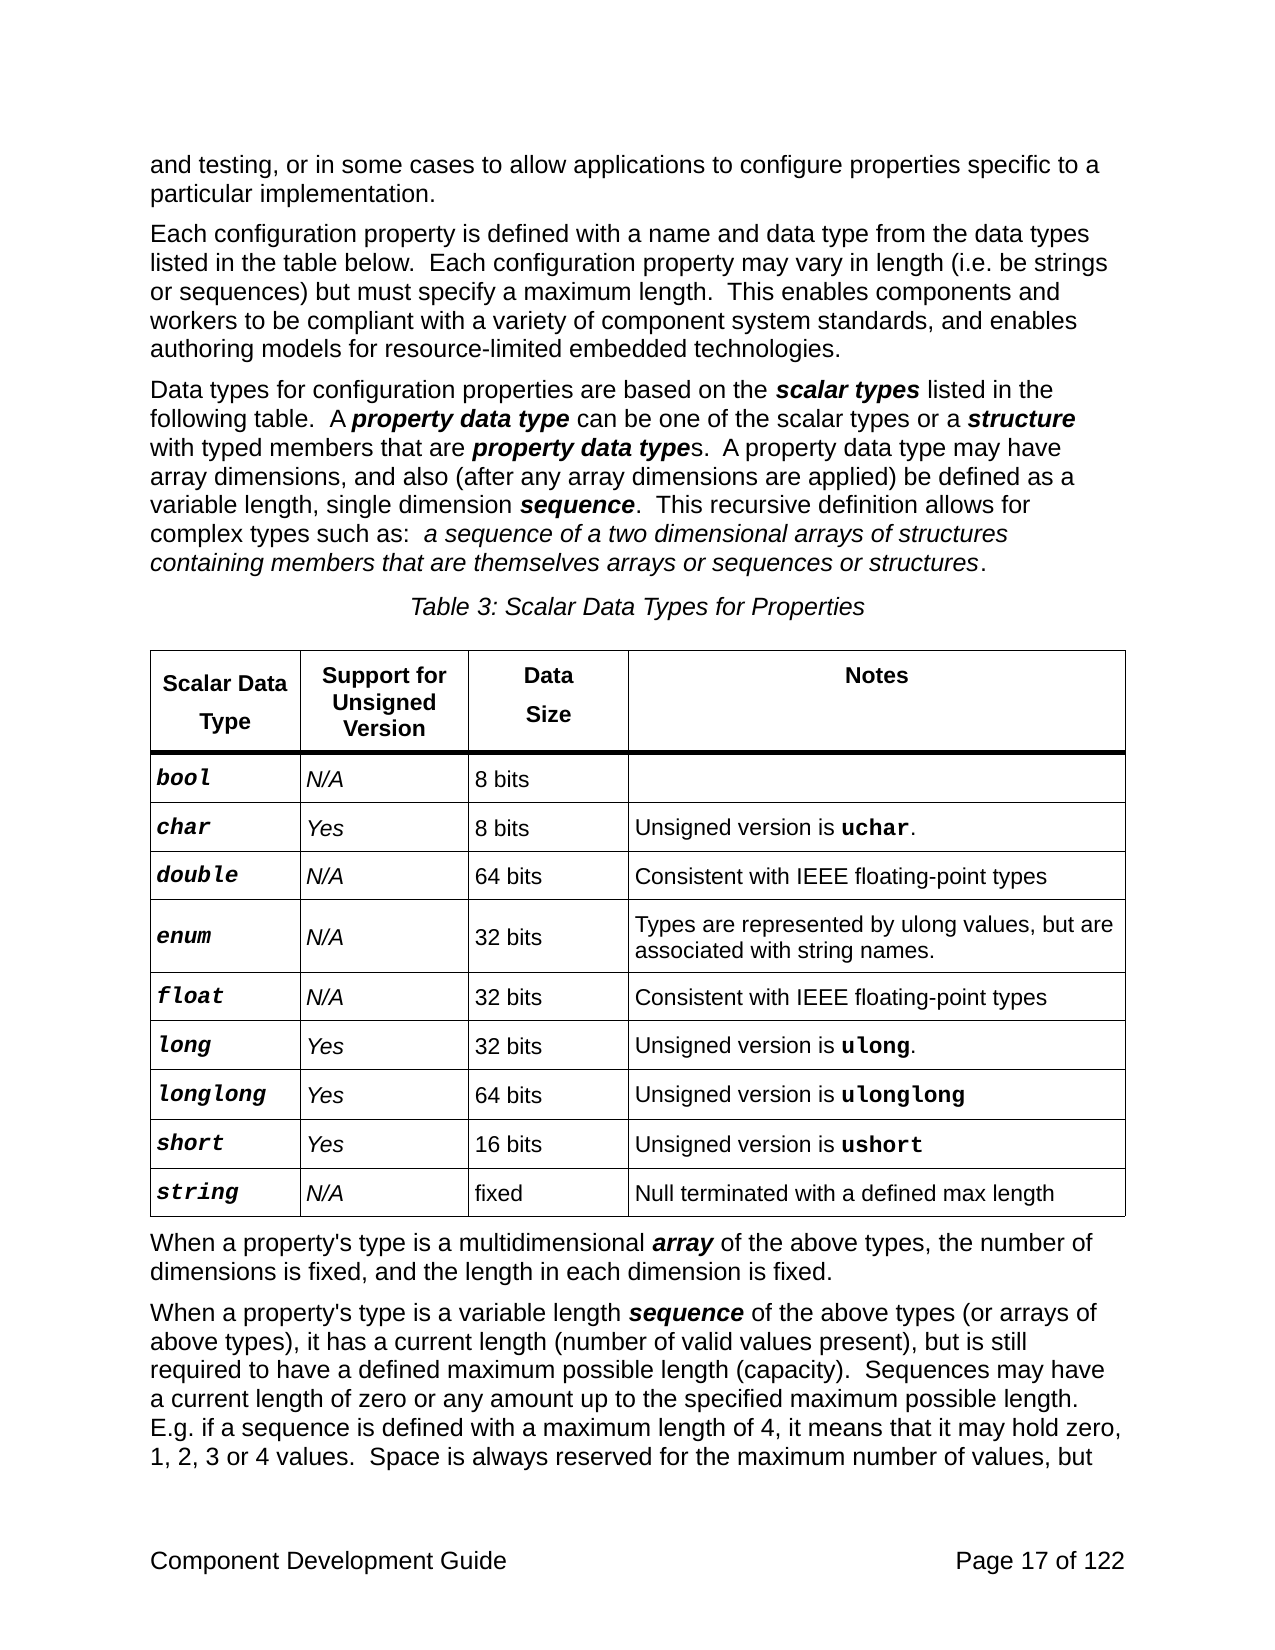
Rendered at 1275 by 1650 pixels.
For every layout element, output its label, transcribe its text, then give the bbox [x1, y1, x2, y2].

table_cell N/A [301, 900, 468, 972]
table_cell Yes [301, 1120, 468, 1168]
table_cell 16 bits [469, 1120, 628, 1168]
table_cell Consistent with IEEE floating-point types [629, 852, 1125, 898]
text and testing, or in some cases to allow applications to configure properties specific to a particular implementation. [150, 150, 1125, 207]
table_cell 32 bits [469, 973, 628, 1020]
table_header Scalar Data Type [151, 651, 300, 750]
table_cell [629, 755, 1125, 802]
table_cell 64 bits [469, 852, 628, 898]
table_cell longlong [151, 1070, 300, 1118]
table_cell bool [151, 755, 300, 802]
table_cell Types are represented by ulong values, but are associated with string names. [629, 900, 1125, 972]
table_cell 8 bits [469, 803, 628, 851]
text When a property's type is a multidimensional array of the above types, the number of dimensions is fixed, and the length in each dimension is fixed. [150, 1228, 1125, 1286]
table_cell N/A [301, 852, 468, 898]
table_cell long [151, 1021, 300, 1069]
table_cell Unsigned version is ushort [629, 1120, 1125, 1168]
table_header Data Size [469, 651, 628, 750]
table_cell Yes [301, 1021, 468, 1069]
table_cell fixed [469, 1169, 628, 1216]
table_cell double [151, 852, 300, 898]
table_cell Unsigned version is ulonglong [629, 1070, 1125, 1118]
text Table 3: Scalar Data Types for Properties [150, 591, 1125, 620]
table_cell Unsigned version is ulong. [629, 1021, 1125, 1069]
table_cell Unsigned version is uchar. [629, 803, 1125, 851]
table_cell enum [151, 900, 300, 972]
table_cell N/A [301, 1169, 468, 1216]
table_cell 8 bits [469, 755, 628, 802]
table_cell Consistent with IEEE floating-point types [629, 973, 1125, 1020]
table_cell Yes [301, 803, 468, 851]
table_cell Null terminated with a defined max length [629, 1169, 1125, 1216]
table_cell N/A [301, 973, 468, 1020]
table_cell char [151, 803, 300, 851]
table_cell short [151, 1120, 300, 1168]
table_cell 32 bits [469, 1021, 628, 1069]
table_cell float [151, 973, 300, 1020]
table_cell Yes [301, 1070, 468, 1118]
table_header Support for Unsigned Version [301, 651, 468, 750]
text When a property's type is a variable length sequence of the above types (or arrays of above types), it has a current length (number of valid values present), but is still required to have a defined maximum possible length (capacity). Sequences may have a current length of zero or any amount up to the specified maximum possible length. E.g. if a sequence is defined with a maximum length of 4, it means that it may hold zero, 1, 2, 3 or 4 values. Space is always reserved for the maximum number of values, but [150, 1298, 1125, 1470]
text Data types for configuration properties are based on the scalar types listed in the following table. A property data type can be one of the scalar types or a structure with typed members that are property data types. A property data type may have array dimensions, and also (after any array dimensions are applied) be defined as a variable length, single dimension sequence. This recursive definition allows for complex types such as: a sequence of a two dimensional arrays of structures containing members that are themselves arrays or sequences or structures. [150, 375, 1125, 576]
table_header Notes [629, 651, 1125, 750]
table_cell string [151, 1169, 300, 1216]
text Each configuration property is defined with a name and data type from the data types listed in the table below. Each configuration property may vary in length (i.e. be strings or sequences) but must specify a maximum length. This enables components and workers to be compliant with a variety of component system standards, and enables authoring models for resource-limited embedded technologies. [150, 219, 1125, 363]
table_cell 32 bits [469, 900, 628, 972]
table_cell N/A [301, 755, 468, 802]
table_cell 64 bits [469, 1070, 628, 1118]
